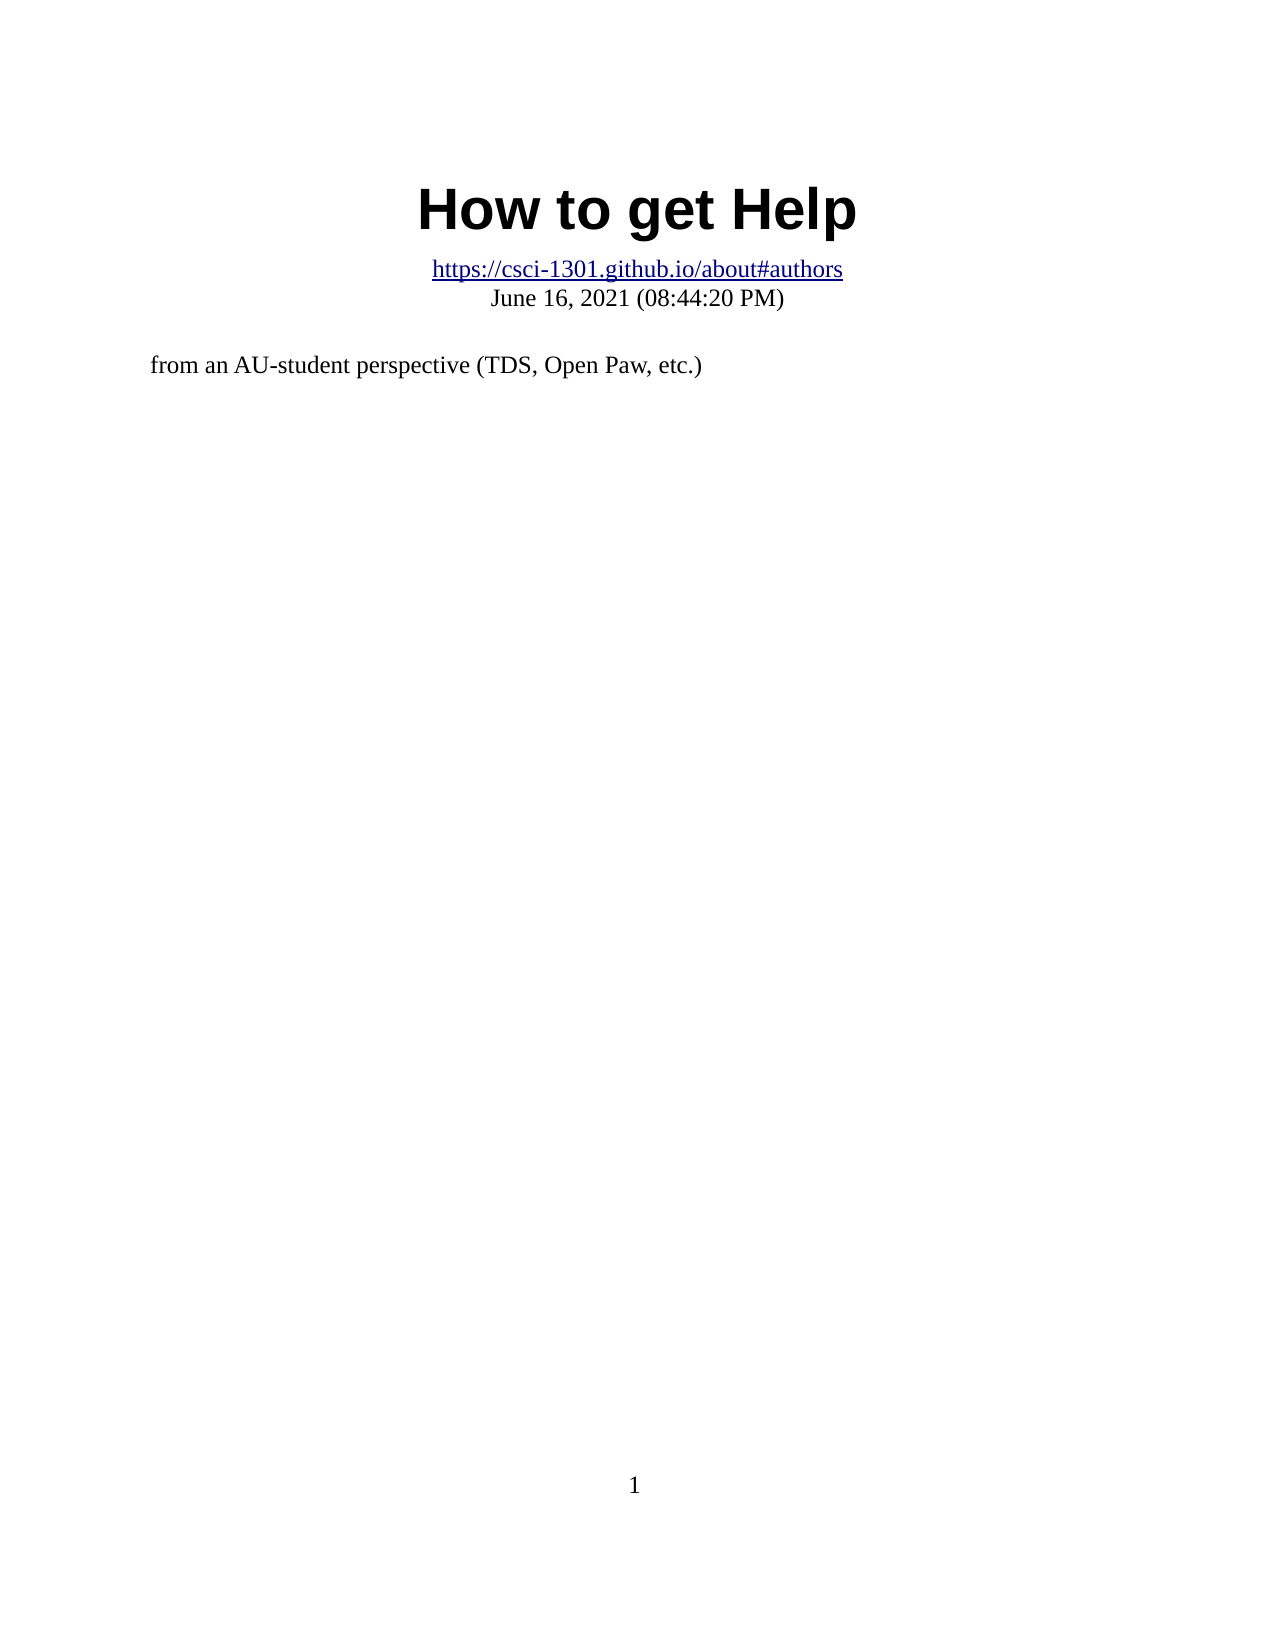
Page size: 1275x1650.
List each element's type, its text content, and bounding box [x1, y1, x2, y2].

title How to get Help [150, 175, 1125, 242]
text https://csci-1301.github.io/about#authors [150, 254, 1125, 283]
text June 16, 2021 (08:44:20 PM) [150, 283, 1125, 312]
text from an AU-student perspective (TDS, Open Paw, etc.) [150, 350, 1125, 378]
